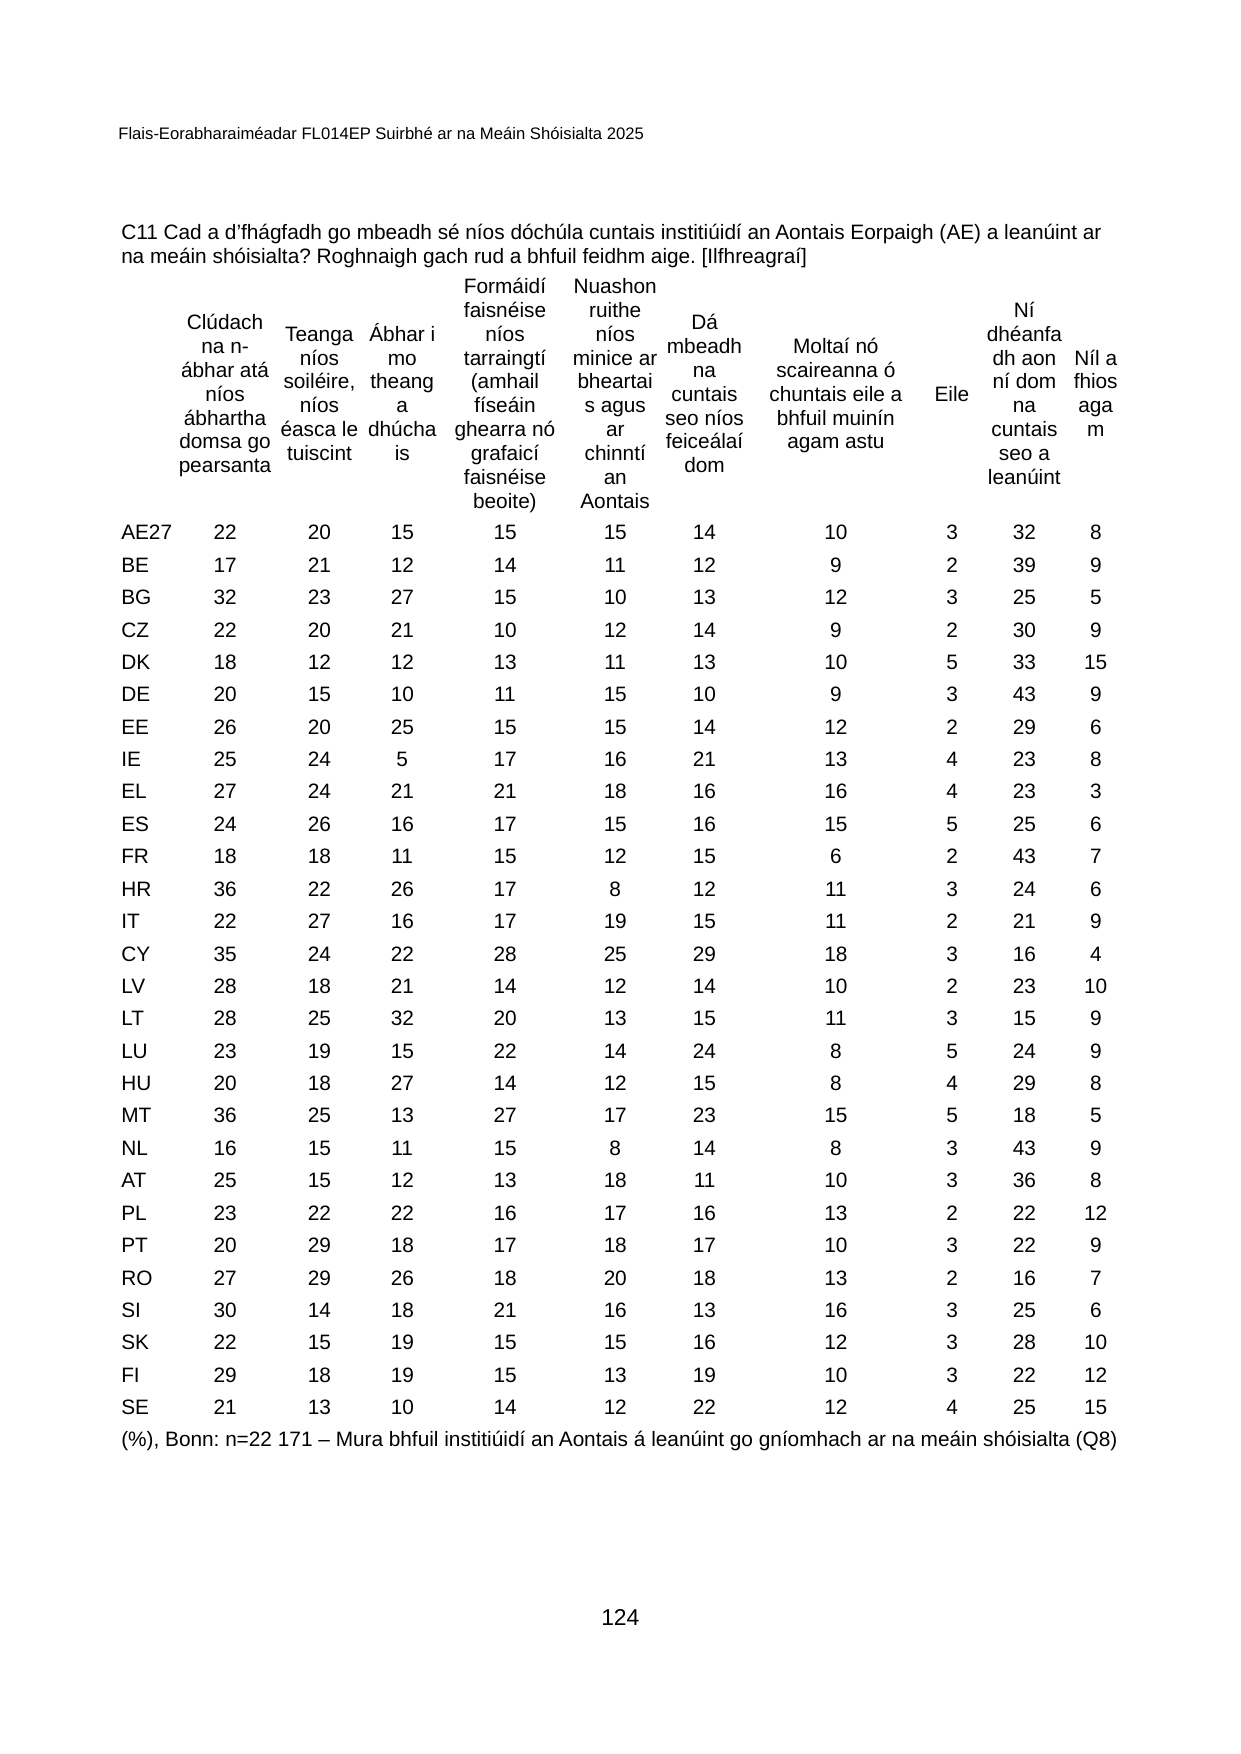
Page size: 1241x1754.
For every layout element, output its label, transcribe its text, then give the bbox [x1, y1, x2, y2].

table_cell 3 [923, 1326, 980, 1358]
table_cell 4 [923, 1391, 980, 1423]
table_cell 16 [748, 775, 923, 808]
table_cell 23 [175, 1034, 274, 1067]
table_cell 2 [923, 613, 980, 646]
table_cell EE [118, 710, 175, 743]
table_cell 9 [1068, 1229, 1123, 1261]
table_cell 15 [660, 1002, 748, 1034]
table_cell 15 [440, 1358, 569, 1391]
table_cell 22 [274, 873, 364, 905]
table_cell 18 [175, 646, 274, 678]
table_cell 14 [660, 516, 748, 548]
table_cell 39 [980, 549, 1068, 581]
table_cell 3 [923, 516, 980, 548]
table_cell 10 [660, 678, 748, 710]
table_cell 15 [570, 808, 660, 840]
table_cell 25 [980, 808, 1068, 840]
table_cell Dá mbeadh na cuntais seo níos feiceálaí dom [660, 271, 748, 516]
table_cell 15 [660, 1067, 748, 1099]
table_cell 32 [364, 1002, 440, 1034]
table_cell 10 [748, 516, 923, 548]
table_cell IE [118, 743, 175, 775]
table_cell 25 [980, 581, 1068, 613]
table_cell 17 [570, 1196, 660, 1229]
table_cell MT [118, 1099, 175, 1132]
table_cell 3 [923, 1132, 980, 1164]
table_cell 15 [440, 581, 569, 613]
table_cell 10 [748, 970, 923, 1002]
table_cell 28 [175, 1002, 274, 1034]
table_cell 10 [570, 581, 660, 613]
table_cell 15 [364, 1034, 440, 1067]
table_cell 10 [1068, 970, 1123, 1002]
table_cell SE [118, 1391, 175, 1423]
table_cell 12 [1068, 1196, 1123, 1229]
table_cell 17 [440, 905, 569, 937]
table_cell 4 [923, 743, 980, 775]
table_cell (%), Bonn: n=22 171 – Mura bhfuil institiúidí an Aontais á leanúint go gníomhach ar na meáin shóisialta (Q8) [118, 1423, 1123, 1456]
table_cell 21 [440, 1294, 569, 1326]
table_cell 2 [923, 1261, 980, 1293]
table_cell 16 [364, 808, 440, 840]
table_cell 20 [175, 1067, 274, 1099]
table_cell 11 [660, 1164, 748, 1196]
table_cell 22 [364, 1196, 440, 1229]
table_cell 16 [660, 1196, 748, 1229]
table_cell 14 [440, 1391, 569, 1423]
table_cell 14 [274, 1294, 364, 1326]
table_cell 19 [570, 905, 660, 937]
table_cell 10 [748, 1358, 923, 1391]
table_cell 24 [980, 873, 1068, 905]
table_cell 14 [440, 970, 569, 1002]
table_cell 4 [923, 1067, 980, 1099]
table_cell 12 [748, 1391, 923, 1423]
table_cell 29 [274, 1229, 364, 1261]
table_cell 22 [364, 937, 440, 969]
table_cell 12 [364, 1164, 440, 1196]
table_cell AT [118, 1164, 175, 1196]
table_cell 7 [1068, 840, 1123, 872]
table_cell 3 [923, 937, 980, 969]
table_cell 9 [1068, 613, 1123, 646]
table_cell 22 [980, 1196, 1068, 1229]
table_cell 15 [440, 840, 569, 872]
table_cell 17 [175, 549, 274, 581]
table_cell 26 [364, 1261, 440, 1293]
table_cell 12 [570, 1391, 660, 1423]
table_cell 15 [1068, 1391, 1123, 1423]
table_cell 22 [980, 1358, 1068, 1391]
table_cell 26 [175, 710, 274, 743]
table_cell 36 [175, 873, 274, 905]
table_cell 15 [274, 1164, 364, 1196]
table_cell 12 [660, 549, 748, 581]
table_cell 18 [274, 1067, 364, 1099]
table_cell 25 [980, 1294, 1068, 1326]
table_cell 12 [748, 581, 923, 613]
table_cell 12 [570, 1067, 660, 1099]
table_cell 27 [175, 1261, 274, 1293]
table_cell 14 [660, 613, 748, 646]
table_cell 18 [175, 840, 274, 872]
table_cell 9 [1068, 905, 1123, 937]
table_cell 11 [440, 678, 569, 710]
table_cell 8 [1068, 1164, 1123, 1196]
table_cell 18 [364, 1229, 440, 1261]
table_cell 5 [1068, 1099, 1123, 1132]
table_cell DE [118, 678, 175, 710]
table_cell 16 [440, 1196, 569, 1229]
table_cell 16 [748, 1294, 923, 1326]
table_cell 15 [440, 1132, 569, 1164]
table_cell 22 [660, 1391, 748, 1423]
table_cell 3 [923, 1358, 980, 1391]
table_cell 26 [364, 873, 440, 905]
table_cell 21 [364, 970, 440, 1002]
table_cell DK [118, 646, 175, 678]
table_cell 12 [274, 646, 364, 678]
table_cell 25 [274, 1099, 364, 1132]
table_cell 33 [980, 646, 1068, 678]
table_cell 17 [440, 873, 569, 905]
table_cell Ábhar i mo theanga dhúchais [364, 271, 440, 516]
table_cell 27 [364, 581, 440, 613]
table_cell Eile [923, 271, 980, 516]
table_cell 3 [923, 1002, 980, 1034]
table_cell Moltaí nó scaireanna ó chuntais eile a bhfuil muinín agam astu [748, 271, 923, 516]
table_cell FI [118, 1358, 175, 1391]
table_cell 9 [1068, 1002, 1123, 1034]
table_cell 20 [570, 1261, 660, 1293]
table_cell 25 [274, 1002, 364, 1034]
table_cell 9 [1068, 1034, 1123, 1067]
table_cell 11 [748, 905, 923, 937]
table_cell 16 [980, 1261, 1068, 1293]
table_cell Formáidí faisnéise níos tarraingtí (amhail físeáin ghearra nó grafaicí faisnéise beoite) [440, 271, 569, 516]
table_cell 4 [1068, 937, 1123, 969]
table_cell [118, 271, 175, 516]
table_cell 13 [660, 581, 748, 613]
table_cell 15 [660, 905, 748, 937]
table_cell 14 [660, 1132, 748, 1164]
table_cell 2 [923, 840, 980, 872]
table_cell 13 [748, 1261, 923, 1293]
table_cell 10 [440, 613, 569, 646]
table_header C11 Cad a d’fhágfadh go mbeadh sé níos dóchúla cuntais institiúidí an Aontais Eorpaigh (AE) a leanúint ar na meáin shóisialta? Roghnaigh gach rud a bhfuil feidhm aige. [Ilfhreagraí] [118, 217, 1123, 271]
table_cell 10 [364, 1391, 440, 1423]
table_cell 19 [364, 1326, 440, 1358]
table_cell 8 [1068, 1067, 1123, 1099]
table_cell 2 [923, 549, 980, 581]
table_cell 7 [1068, 1261, 1123, 1293]
table_cell 29 [660, 937, 748, 969]
table_cell 24 [660, 1034, 748, 1067]
table_cell PT [118, 1229, 175, 1261]
table_cell 13 [440, 1164, 569, 1196]
table_cell 27 [364, 1067, 440, 1099]
table_cell IT [118, 905, 175, 937]
table_cell 3 [923, 581, 980, 613]
table_cell 22 [175, 516, 274, 548]
table_cell 19 [274, 1034, 364, 1067]
table_cell 13 [748, 743, 923, 775]
table_cell 25 [175, 1164, 274, 1196]
table_cell 3 [923, 1229, 980, 1261]
table_cell 3 [1068, 775, 1123, 808]
table_cell 2 [923, 905, 980, 937]
table_cell 17 [440, 808, 569, 840]
table_cell 11 [570, 646, 660, 678]
table_cell 22 [274, 1196, 364, 1229]
table_cell 43 [980, 1132, 1068, 1164]
table_cell 16 [660, 808, 748, 840]
table_cell CY [118, 937, 175, 969]
table_cell 2 [923, 970, 980, 1002]
table_cell SK [118, 1326, 175, 1358]
table_cell 21 [364, 775, 440, 808]
table_cell 16 [980, 937, 1068, 969]
table_cell 9 [1068, 549, 1123, 581]
table_cell 9 [1068, 678, 1123, 710]
table_cell 13 [660, 646, 748, 678]
table_cell 9 [748, 678, 923, 710]
table_cell Clúdach na n-ábhar atá níos ábhartha domsa go pearsanta [175, 271, 274, 516]
table_cell 15 [364, 516, 440, 548]
table_cell 9 [748, 613, 923, 646]
table_cell 18 [274, 970, 364, 1002]
table_cell 15 [440, 1326, 569, 1358]
table_cell 20 [175, 1229, 274, 1261]
table_cell HU [118, 1067, 175, 1099]
table_cell 22 [175, 1326, 274, 1358]
table_cell 23 [980, 743, 1068, 775]
table_cell 25 [570, 937, 660, 969]
table_cell 8 [1068, 743, 1123, 775]
table_cell 19 [660, 1358, 748, 1391]
table_cell 25 [175, 743, 274, 775]
table_cell 6 [1068, 808, 1123, 840]
table_cell 16 [660, 1326, 748, 1358]
table_cell 19 [364, 1358, 440, 1391]
table_cell 20 [175, 678, 274, 710]
table_cell 11 [364, 840, 440, 872]
table_cell 15 [440, 516, 569, 548]
table_cell 20 [440, 1002, 569, 1034]
table_cell 13 [748, 1196, 923, 1229]
table_cell 43 [980, 840, 1068, 872]
table_cell AE27 [118, 516, 175, 548]
table_cell 18 [274, 1358, 364, 1391]
table_cell Níl a fhios agam [1068, 271, 1123, 516]
table_cell 5 [923, 808, 980, 840]
table_cell 5 [923, 1099, 980, 1132]
table_cell 18 [570, 1164, 660, 1196]
table_cell 15 [570, 678, 660, 710]
table_cell 28 [175, 970, 274, 1002]
table_cell 10 [364, 678, 440, 710]
table_cell 20 [274, 516, 364, 548]
table_cell 16 [660, 775, 748, 808]
table_cell 8 [748, 1132, 923, 1164]
table_cell 29 [980, 1067, 1068, 1099]
table_cell RO [118, 1261, 175, 1293]
table_cell 16 [570, 743, 660, 775]
table_cell SI [118, 1294, 175, 1326]
table_cell CZ [118, 613, 175, 646]
table_cell Teanga níos soiléire, níos éasca le tuiscint [274, 271, 364, 516]
table_cell 10 [748, 1164, 923, 1196]
table_cell 29 [274, 1261, 364, 1293]
table_cell 22 [440, 1034, 569, 1067]
table_cell 11 [748, 873, 923, 905]
table_cell 23 [274, 581, 364, 613]
table_cell 10 [748, 1229, 923, 1261]
table_cell 24 [274, 775, 364, 808]
table_cell 12 [570, 970, 660, 1002]
table_cell 9 [748, 549, 923, 581]
table_cell 10 [748, 646, 923, 678]
table_cell 8 [570, 873, 660, 905]
table_cell BG [118, 581, 175, 613]
table_cell 14 [660, 970, 748, 1002]
table_cell 13 [570, 1358, 660, 1391]
table_cell 16 [570, 1294, 660, 1326]
table_cell 23 [660, 1099, 748, 1132]
table_cell 2 [923, 710, 980, 743]
table_cell 36 [980, 1164, 1068, 1196]
table_cell 15 [440, 710, 569, 743]
table_cell 15 [274, 1326, 364, 1358]
table_cell 17 [660, 1229, 748, 1261]
table_cell FR [118, 840, 175, 872]
table_cell 32 [980, 516, 1068, 548]
table_cell Ní dhéanfadh aon ní dom na cuntais seo a leanúint [980, 271, 1068, 516]
table_cell 12 [364, 646, 440, 678]
table_cell 16 [175, 1132, 274, 1164]
table_cell 3 [923, 1164, 980, 1196]
table_cell 14 [440, 549, 569, 581]
table_cell 43 [980, 678, 1068, 710]
table_cell 21 [980, 905, 1068, 937]
table_cell 22 [175, 613, 274, 646]
table_cell 14 [660, 710, 748, 743]
table_cell 24 [980, 1034, 1068, 1067]
table_cell 6 [1068, 873, 1123, 905]
table_cell 23 [175, 1196, 274, 1229]
table_cell 15 [1068, 646, 1123, 678]
table_cell 6 [748, 840, 923, 872]
table_cell 23 [980, 775, 1068, 808]
table_cell 18 [980, 1099, 1068, 1132]
table_cell LT [118, 1002, 175, 1034]
table_cell 18 [570, 775, 660, 808]
table_cell 13 [570, 1002, 660, 1034]
table_cell 24 [175, 808, 274, 840]
table_cell 11 [748, 1002, 923, 1034]
table_cell LU [118, 1034, 175, 1067]
table_cell 3 [923, 678, 980, 710]
table_cell 18 [274, 840, 364, 872]
table_cell LV [118, 970, 175, 1002]
table_cell 27 [175, 775, 274, 808]
table_cell 5 [1068, 581, 1123, 613]
table_cell 8 [748, 1034, 923, 1067]
table_cell 11 [364, 1132, 440, 1164]
table_cell 11 [570, 549, 660, 581]
table_cell 3 [923, 873, 980, 905]
table_cell 15 [274, 1132, 364, 1164]
table_cell 20 [274, 710, 364, 743]
table_cell 15 [274, 678, 364, 710]
table_cell NL [118, 1132, 175, 1164]
table_cell 15 [570, 516, 660, 548]
table_cell 15 [748, 808, 923, 840]
table_cell 10 [1068, 1326, 1123, 1358]
table_cell 15 [980, 1002, 1068, 1034]
table_cell 30 [175, 1294, 274, 1326]
table_cell 17 [440, 743, 569, 775]
table_cell 28 [440, 937, 569, 969]
table_cell 18 [660, 1261, 748, 1293]
table_cell 29 [980, 710, 1068, 743]
table_cell 23 [980, 970, 1068, 1002]
table_cell 18 [440, 1261, 569, 1293]
table_cell 15 [570, 710, 660, 743]
table_cell 14 [440, 1067, 569, 1099]
table_cell 20 [274, 613, 364, 646]
table_cell 28 [980, 1326, 1068, 1358]
table_cell 3 [923, 1294, 980, 1326]
table_cell 25 [980, 1391, 1068, 1423]
table_cell 27 [440, 1099, 569, 1132]
table_cell 5 [923, 1034, 980, 1067]
table_cell 24 [274, 743, 364, 775]
table_cell 24 [274, 937, 364, 969]
table_cell 30 [980, 613, 1068, 646]
table_cell 25 [364, 710, 440, 743]
table_cell 5 [364, 743, 440, 775]
table_cell 12 [1068, 1358, 1123, 1391]
table_cell 13 [660, 1294, 748, 1326]
table_cell 8 [570, 1132, 660, 1164]
table_cell 18 [364, 1294, 440, 1326]
table_cell 17 [570, 1099, 660, 1132]
table_cell 8 [1068, 516, 1123, 548]
table_cell 35 [175, 937, 274, 969]
table_cell 12 [570, 840, 660, 872]
table_cell BE [118, 549, 175, 581]
table_cell 13 [274, 1391, 364, 1423]
table_cell 22 [980, 1229, 1068, 1261]
table_cell 2 [923, 1196, 980, 1229]
table_cell 18 [570, 1229, 660, 1261]
table_cell 32 [175, 581, 274, 613]
table_cell 18 [748, 937, 923, 969]
table_cell 21 [660, 743, 748, 775]
table_cell 12 [570, 613, 660, 646]
table_cell 9 [1068, 1132, 1123, 1164]
table_cell 6 [1068, 710, 1123, 743]
table_cell 13 [440, 646, 569, 678]
table_cell 36 [175, 1099, 274, 1132]
table_cell 8 [748, 1067, 923, 1099]
table_cell 13 [364, 1099, 440, 1132]
table_cell 21 [364, 613, 440, 646]
table_cell Nuashonruithe níos minice ar bheartais agus ar chinntí an Aontais [570, 271, 660, 516]
table_cell 21 [274, 549, 364, 581]
table_cell 12 [748, 710, 923, 743]
table_cell 12 [660, 873, 748, 905]
table_cell 12 [748, 1326, 923, 1358]
table_cell EL [118, 775, 175, 808]
table_cell HR [118, 873, 175, 905]
table_cell PL [118, 1196, 175, 1229]
table_cell 15 [570, 1326, 660, 1358]
table_cell 17 [440, 1229, 569, 1261]
table_cell 21 [440, 775, 569, 808]
table_cell ES [118, 808, 175, 840]
table_cell 16 [364, 905, 440, 937]
table_cell 29 [175, 1358, 274, 1391]
table_cell 22 [175, 905, 274, 937]
table_cell 27 [274, 905, 364, 937]
table_cell 14 [570, 1034, 660, 1067]
table_cell 6 [1068, 1294, 1123, 1326]
table_cell 5 [923, 646, 980, 678]
table_cell 12 [364, 549, 440, 581]
table_cell 15 [660, 840, 748, 872]
table_cell 15 [748, 1099, 923, 1132]
table_cell 26 [274, 808, 364, 840]
table_cell 4 [923, 775, 980, 808]
table_cell 21 [175, 1391, 274, 1423]
